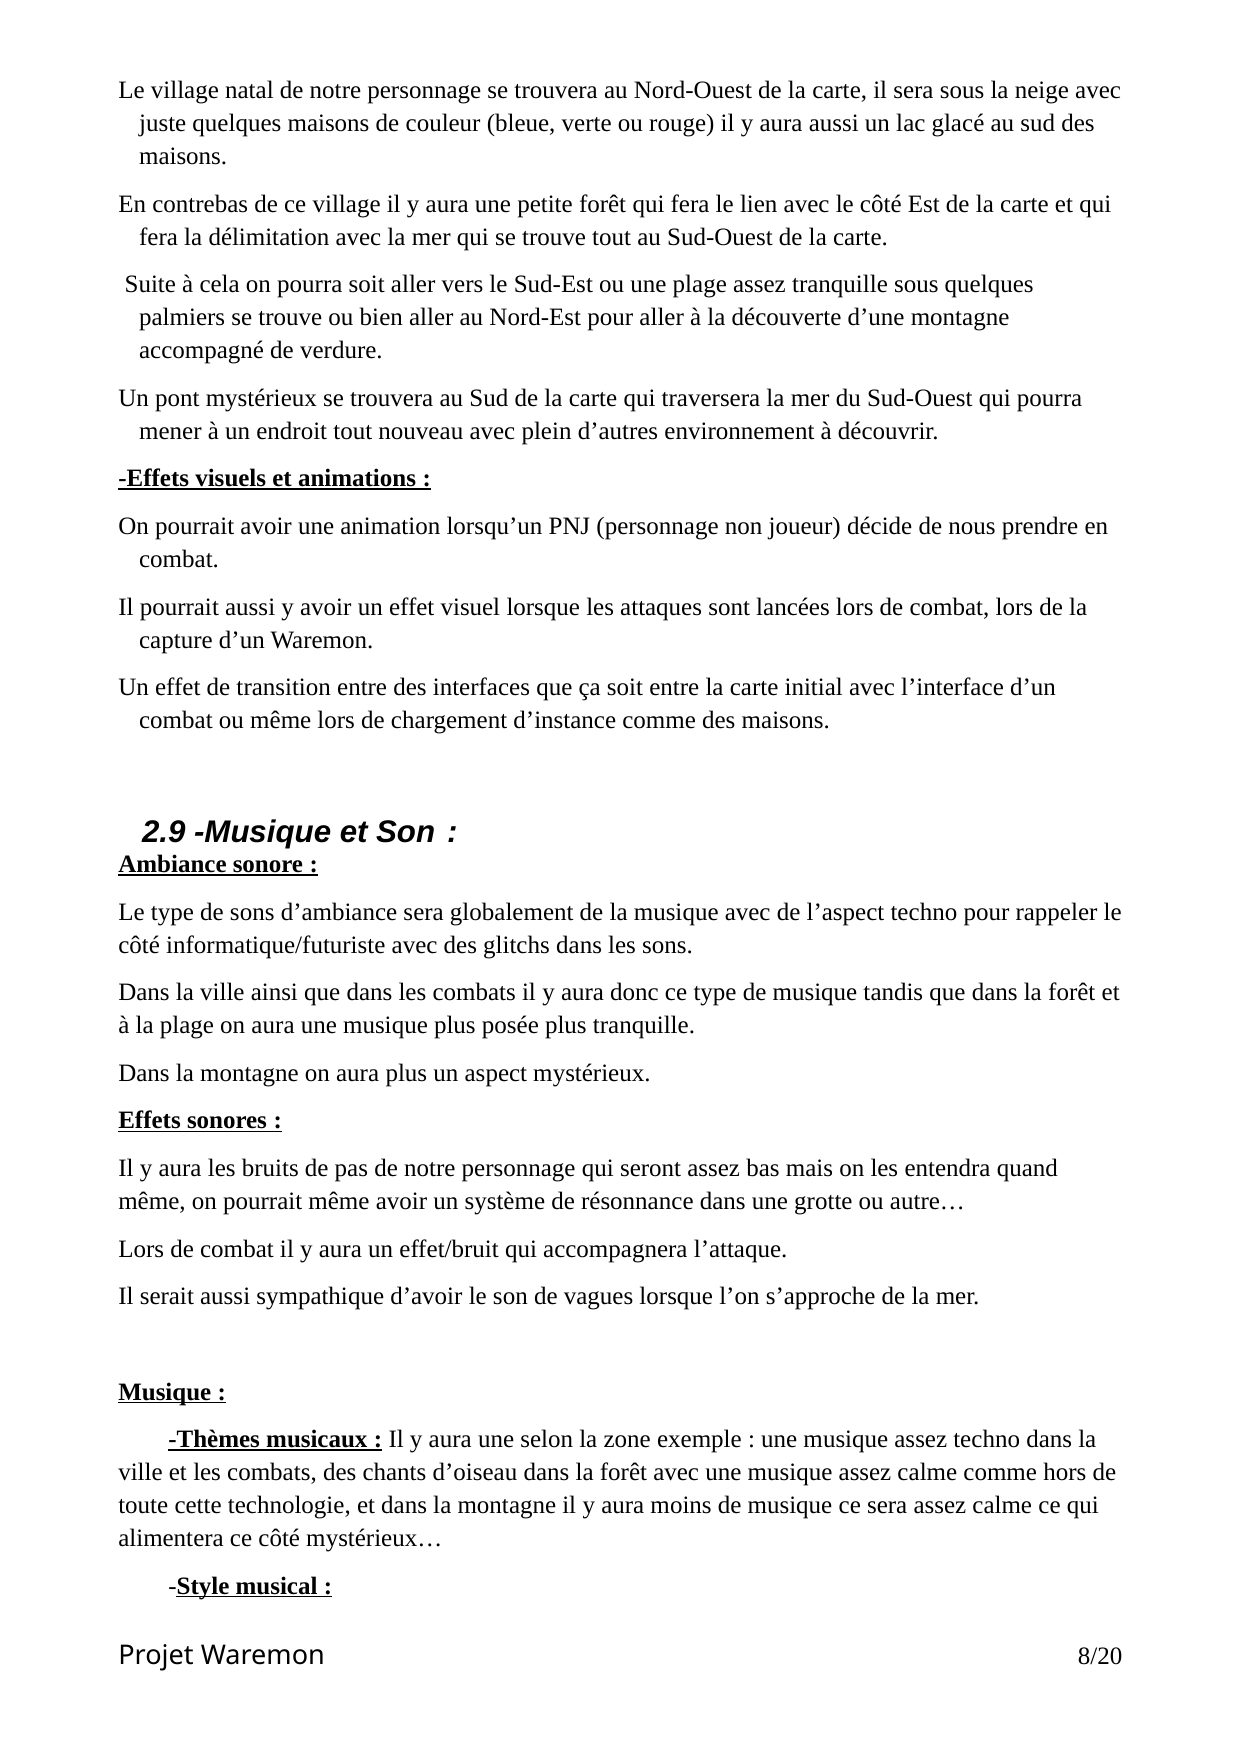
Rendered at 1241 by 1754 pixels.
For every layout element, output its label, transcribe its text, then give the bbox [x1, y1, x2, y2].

text Le village natal de notre personnage se trouvera au Nord-Ouest de la carte, il sera sous la neige avec juste quelques maisons de couleur (bleue, verte ou rouge) il y aura aussi un lac glacé au sud des maisons. [118, 75, 1122, 170]
text Lors de combat il y aura un effet/bruit qui accompagnera l’attaque. [118, 1234, 1122, 1262]
text Dans la montagne on aura plus un aspect mystérieux. [118, 1058, 1122, 1087]
text Il y aura les bruits de pas de notre personnage qui seront assez bas mais on les entendra quand même, on pourrait même avoir un système de résonnance dans une grotte ou autre… [118, 1153, 1122, 1215]
text Il serait aussi sympathique d’avoir le son de vagues lorsque l’on s’approche de la mer. [118, 1281, 1122, 1310]
subtitle 2.9 -Musique et Son : [142, 813, 1122, 849]
text -Thèmes musicaux : Il y aura une selon la zone exemple : une musique assez techno dans la ville et les combats, des chants d’oiseau dans la forêt avec une musique assez calme comme hors de toute cette technologie, et dans la montagne il y aura moins de musique ce sera assez calme ce qui alimentera ce côté mystérieux… [118, 1424, 1122, 1552]
text -Effets visuels et animations : [118, 463, 1122, 492]
text En contrebas de ce village il y aura une petite forêt qui fera le lien avec le côté Est de la carte et qui fera la délimitation avec la mer qui se trouve tout au Sud-Ouest de la carte. [118, 189, 1122, 250]
text Un effet de transition entre des interfaces que ça soit entre la carte initial avec l’interface d’un combat ou même lors de chargement d’instance comme des maisons. [118, 672, 1122, 734]
text Musique : [118, 1377, 1122, 1405]
text Le type de sons d’ambiance sera globalement de la musique avec de l’aspect techno pour rappeler le côté informatique/futuriste avec des glitchs dans les sons. [118, 897, 1122, 958]
text Suite à cela on pourra soit aller vers le Sud-Est ou une plage assez tranquille sous quelques palmiers se trouve ou bien aller au Nord-Est pour aller à la découverte d’une montagne accompagné de verdure. [118, 269, 1122, 364]
text Ambiance sonore : [118, 849, 1122, 878]
text Effets sonores : [118, 1106, 1122, 1134]
text Il pourrait aussi y avoir un effet visuel lorsque les attaques sont lancées lors de combat, lors de la capture d’un Waremon. [118, 592, 1122, 653]
text -Style musical : [118, 1571, 1122, 1599]
text Dans la ville ainsi que dans les combats il y aura donc ce type de musique tandis que dans la forêt et à la plage on aura une musique plus posée plus tranquille. [118, 977, 1122, 1039]
text On pourrait avoir une animation lorsqu’un PNJ (personnage non joueur) décide de nous prendre en combat. [118, 511, 1122, 573]
text Un pont mystérieux se trouvera au Sud de la carte qui traversera la mer du Sud-Ouest qui pourra mener à un endroit tout nouveau avec plein d’autres environnement à découvrir. [118, 383, 1122, 445]
